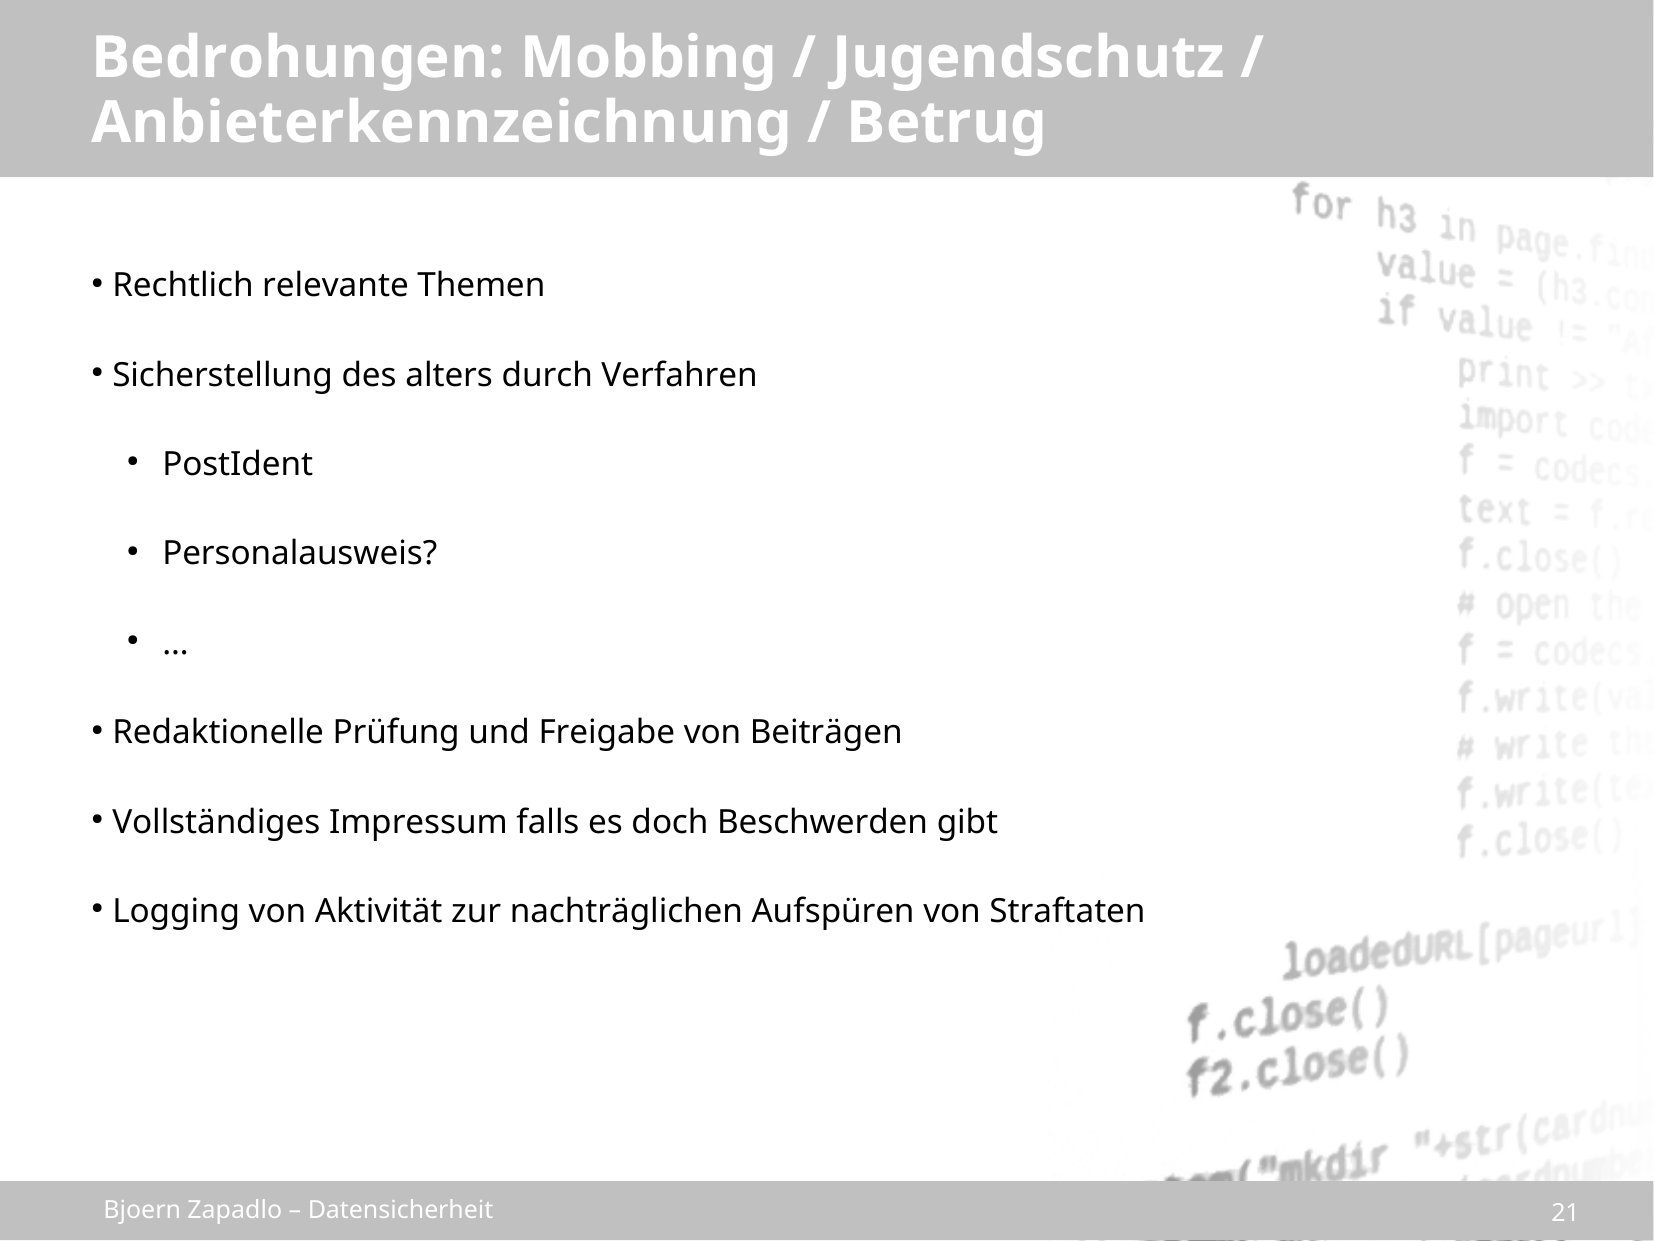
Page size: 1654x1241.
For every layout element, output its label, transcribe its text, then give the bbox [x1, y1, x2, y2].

text_box Rechtlich relevante Themen Sicherstellung des alters durch Verfahren PostIdent Personalausweis? … Redaktionelle Prüfung und Freigabe von Beiträgen Vollständiges Impressum falls es doch Beschwerden gibt Logging von Aktivität zur nachträglichen Aufspüren von Straftaten [76, 236, 1432, 937]
text_box Bedrohungen: Mobbing / Jugendschutz / Anbieterkennzeichnung / Betrug [76, 17, 1608, 163]
picture [0, 178, 1654, 1181]
